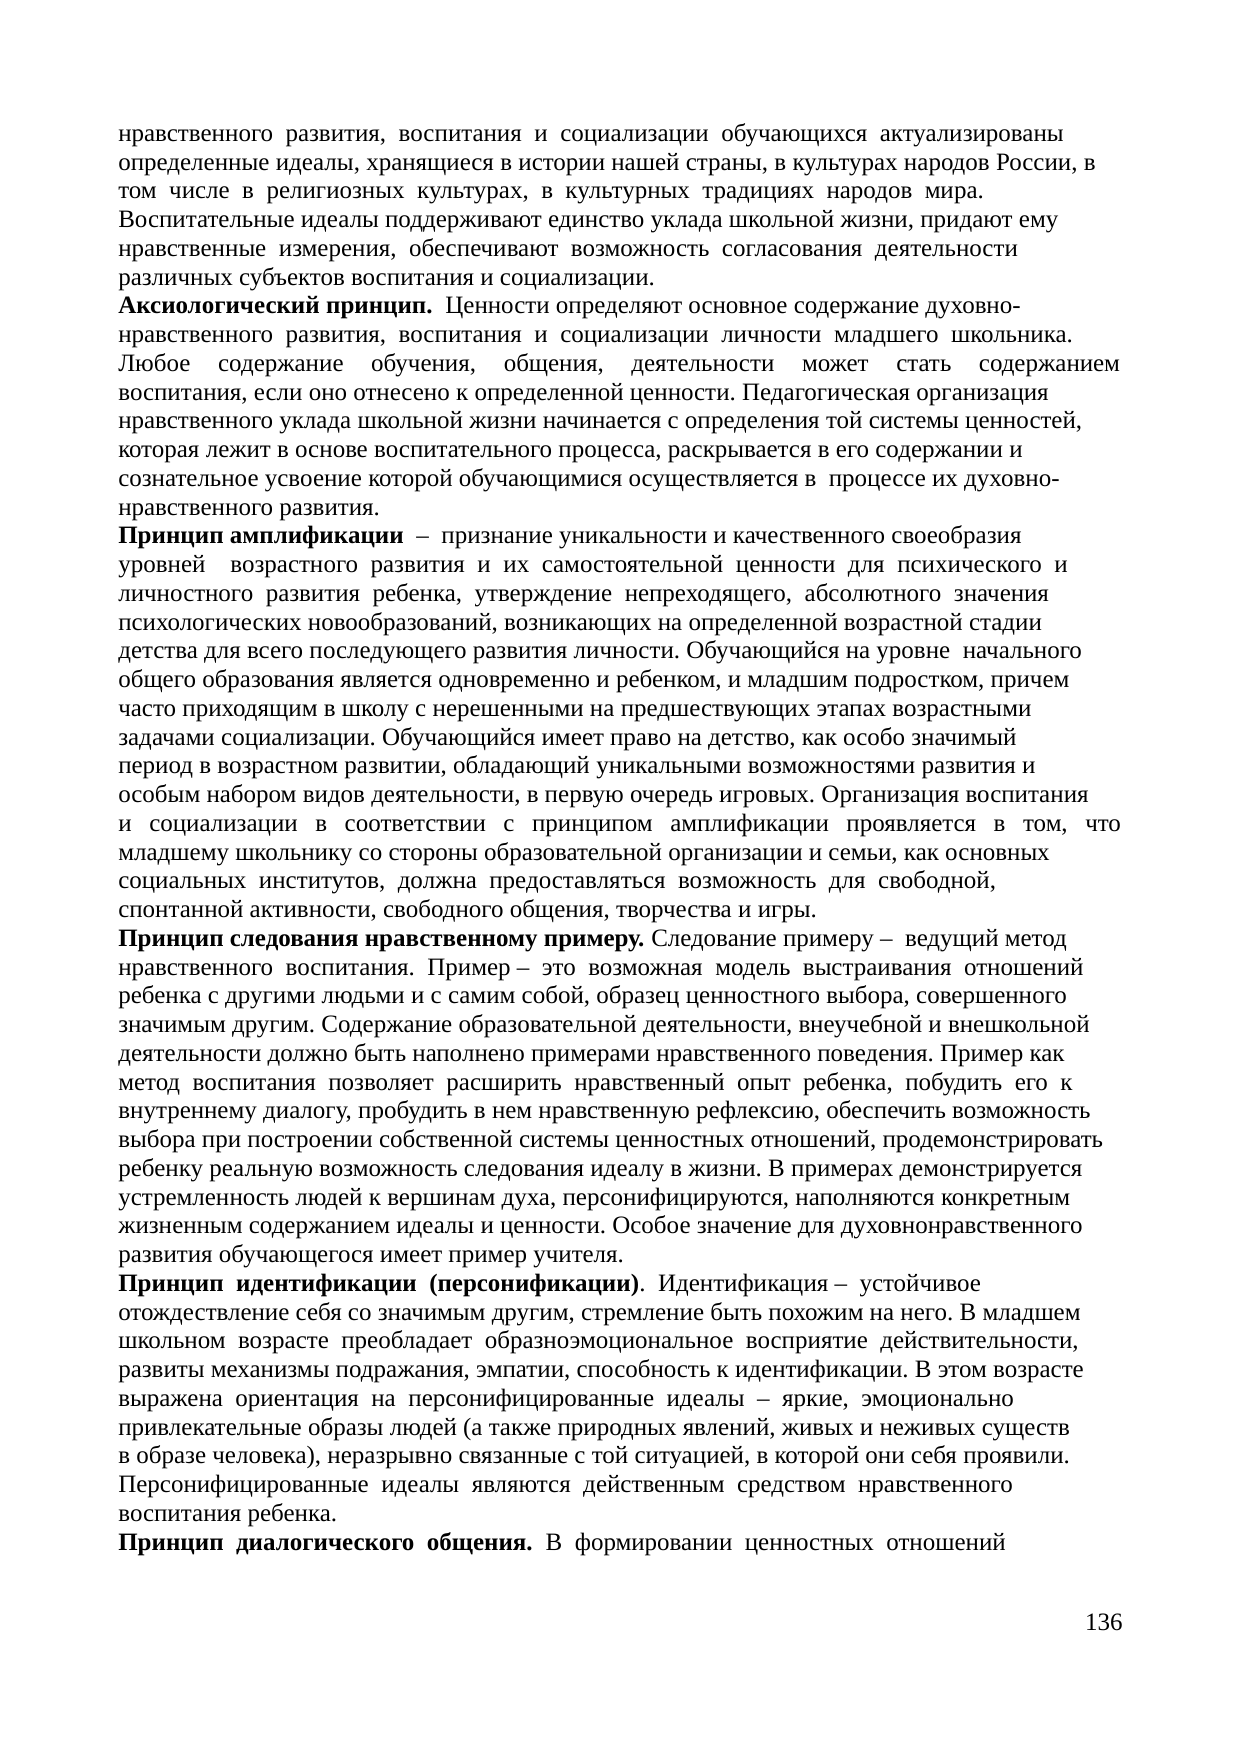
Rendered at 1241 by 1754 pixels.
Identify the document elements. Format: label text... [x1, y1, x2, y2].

text Принцип диалогического общения. В формировании ценностных отношений [118, 1527, 1122, 1556]
text детства для всего последующего развития личности. Обучающийся на уровне начального [118, 636, 1122, 664]
text различных субъектов воспитания и социализации. [118, 262, 1122, 291]
text в образе человека), неразрывно связанные с той ситуацией, в которой они себя проявили. [118, 1441, 1122, 1469]
text социальных институтов, должна предоставляться возможность для свободной, [118, 866, 1122, 894]
text том числе в религиозных культурах, в культурных традициях народов мира. [118, 176, 1122, 204]
text личностного развития ребенка, утверждение непреходящего, абсолютного значения [118, 578, 1122, 607]
text Аксиологический принцип. Ценности определяют основное содержание духовно- [118, 291, 1122, 319]
text значимым другим. Содержание образовательной деятельности, внеучебной и внешкольной [118, 1009, 1122, 1038]
text нравственные измерения, обеспечивают возможность согласования деятельности [118, 233, 1122, 262]
text выражена ориентация на персонифицированные идеалы – яркие, эмоционально [118, 1383, 1122, 1412]
text ребенка с другими людьми и с самим собой, образец ценностного выбора, совершенного [118, 981, 1122, 1009]
text Персонифицированные идеалы являются действенным средством нравственного [118, 1469, 1122, 1498]
text Принцип следования нравственному примеру. Следование примеру – ведущий метод [118, 923, 1122, 952]
text внутреннему диалогу, пробудить в нем нравственную рефлексию, обеспечить возможность [118, 1096, 1122, 1124]
text часто приходящим в школу с нерешенными на предшествующих этапах возрастными [118, 693, 1122, 722]
text психологических новообразований, возникающих на определенной возрастной стадии [118, 607, 1122, 636]
text нравственного развития, воспитания и социализации обучающихся актуализированы [118, 118, 1122, 147]
text общего образования является одновременно и ребенком, и младшим подростком, причем [118, 664, 1122, 693]
text Воспитательные идеалы поддерживают единство уклада школьной жизни, придают ему [118, 204, 1122, 233]
text нравственного воспитания. Пример – это возможная модель выстраивания отношений [118, 952, 1122, 981]
text спонтанной активности, свободного общения, творчества и игры. [118, 894, 1122, 923]
text выбора при построении собственной системы ценностных отношений, продемонстрировать [118, 1124, 1122, 1153]
text деятельности должно быть наполнено примерами нравственного поведения. Пример как [118, 1038, 1122, 1067]
text Принцип идентификации (персонификации). Идентификация – устойчивое [118, 1268, 1122, 1297]
text нравственного уклада школьной жизни начинается с определения той системы ценностей, [118, 406, 1122, 434]
text метод воспитания позволяет расширить нравственный опыт ребенка, побудить его к [118, 1067, 1122, 1096]
text воспитания ребенка. [118, 1498, 1122, 1527]
text развиты механизмы подражания, эмпатии, способность к идентификации. В этом возрасте [118, 1354, 1122, 1383]
text ребенку реальную возможность следования идеалу в жизни. В примерах демонстрируется [118, 1153, 1122, 1182]
text отождествление себя со значимым другим, стремление быть похожим на него. В младшем [118, 1297, 1122, 1326]
text жизненным содержанием идеалы и ценности. Особое значение для духовнонравственного [118, 1211, 1122, 1239]
text и социализации в соответствии с принципом амплификации проявляется в том, что младшему школьнику со стороны образовательной организации и семьи, как основных [118, 808, 1122, 866]
text устремленность людей к вершинам духа, персонифицируются, наполняются конкретным [118, 1182, 1122, 1211]
text нравственного развития, воспитания и социализации личности младшего школьника. [118, 319, 1122, 348]
text развития обучающегося имеет пример учителя. [118, 1239, 1122, 1268]
text привлекательные образы людей (а также природных явлений, живых и неживых существ [118, 1412, 1122, 1441]
text период в возрастном развитии, обладающий уникальными возможностями развития и [118, 751, 1122, 779]
text нравственного развития. [118, 492, 1122, 521]
text Любое содержание обучения, общения, деятельности может стать содержанием воспитания, если оно отнесено к определенной ценности. Педагогическая организация [118, 348, 1122, 406]
text которая лежит в основе воспитательного процесса, раскрывается в его содержании и [118, 434, 1122, 463]
text особым набором видов деятельности, в первую очередь игровых. Организация воспитания [118, 779, 1122, 808]
text уровней возрастного развития и их самостоятельной ценности для психического и [118, 549, 1122, 578]
text определенные идеалы, хранящиеся в истории нашей страны, в культурах народов России, в [118, 147, 1122, 176]
text задачами социализации. Обучающийся имеет право на детство, как особо значимый [118, 722, 1122, 751]
text сознательное усвоение которой обучающимися осуществляется в процессе их духовно- [118, 463, 1122, 492]
text Принцип амплификации – признание уникальности и качественного своеобразия [118, 521, 1122, 549]
text школьном возрасте преобладает образноэмоциональное восприятие действительности, [118, 1326, 1122, 1354]
